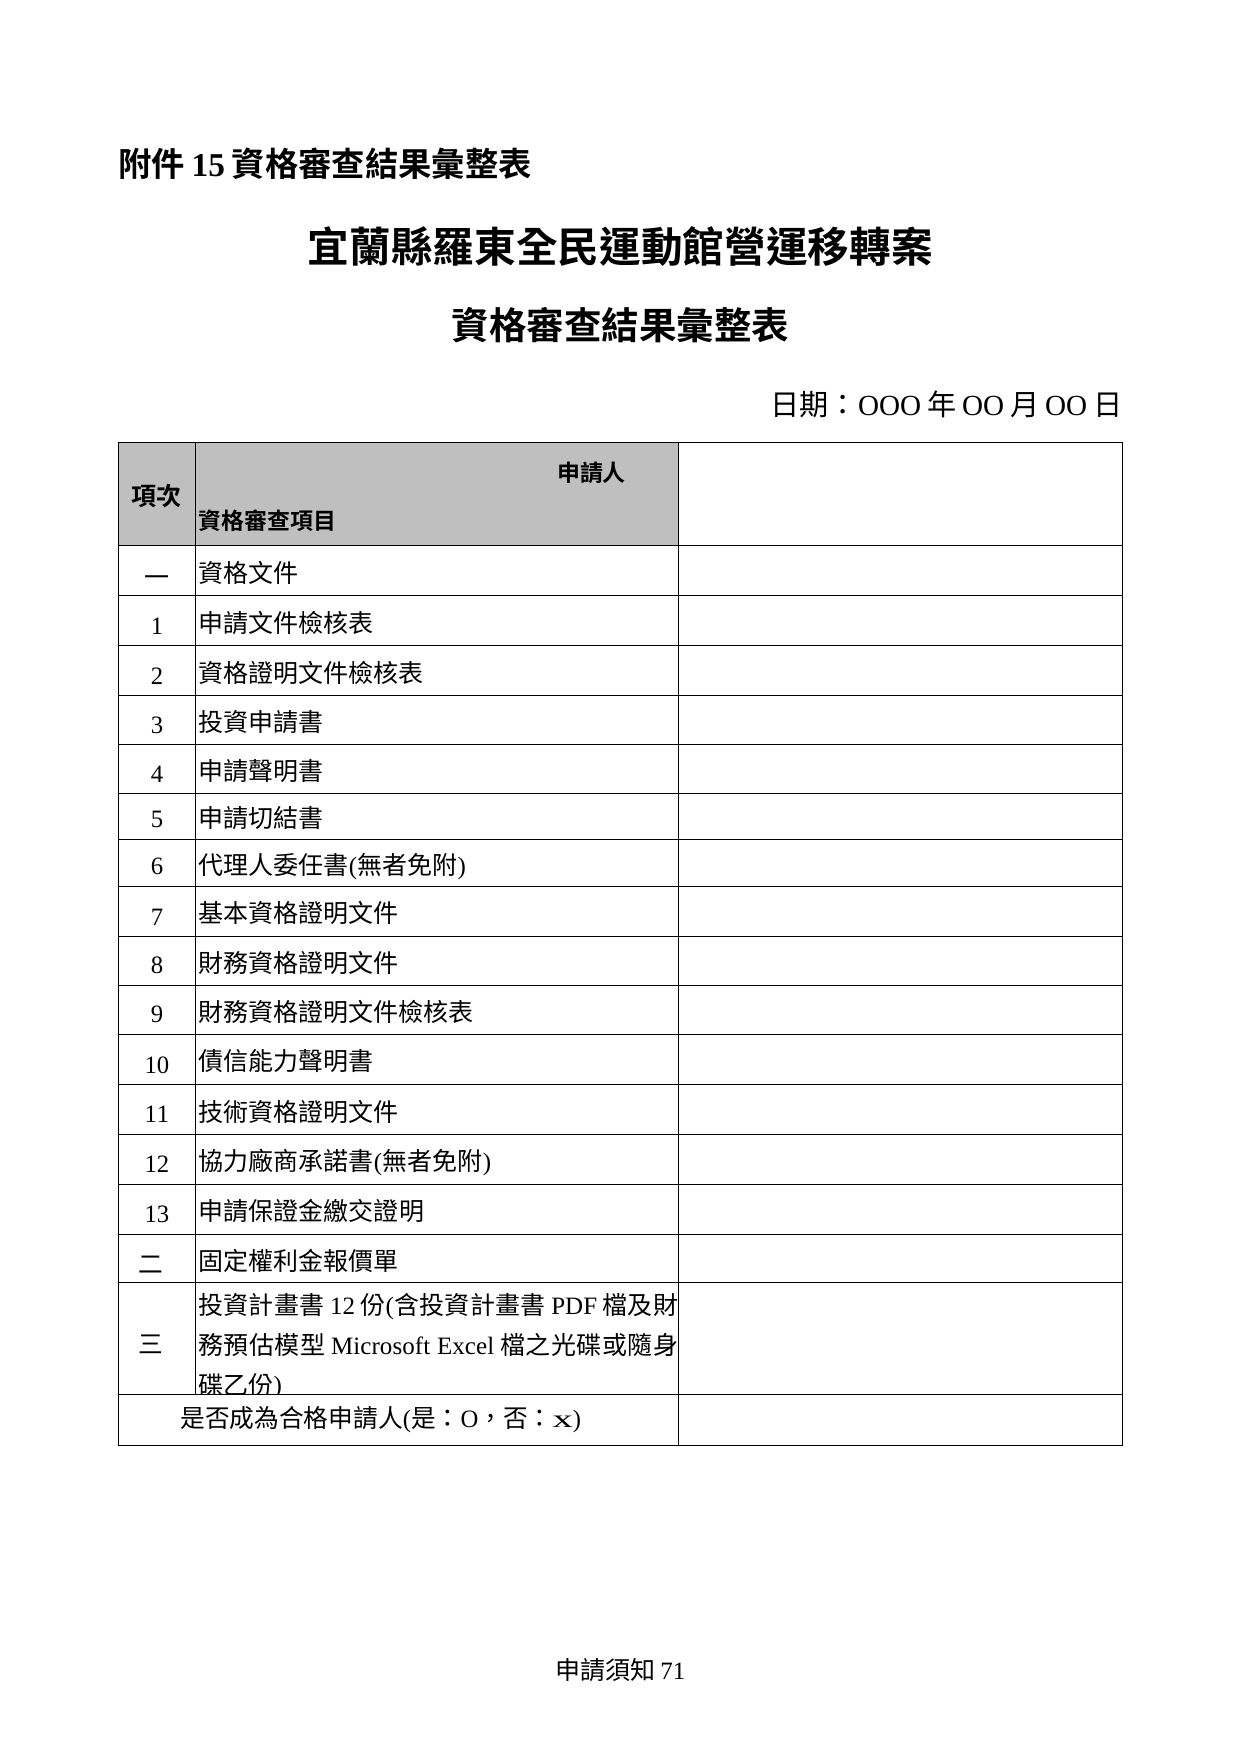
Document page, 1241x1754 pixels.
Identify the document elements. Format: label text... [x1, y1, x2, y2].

table_cell 5 [119, 794, 195, 839]
table_cell [679, 937, 1122, 985]
table_header [679, 443, 1122, 545]
table_cell [679, 986, 1122, 1034]
table_cell 資格證明文件檢核表 [196, 646, 678, 695]
table_cell 是否成為合格申請人(是：O，否：x) [119, 1395, 678, 1445]
table_cell 1 [119, 596, 195, 645]
table_cell 債信能力聲明書 [196, 1035, 678, 1084]
table_cell [679, 745, 1122, 793]
table_cell 資格文件 [196, 546, 678, 595]
table_cell 代理人委任書(無者免附) [196, 840, 678, 886]
table_cell 投資計畫書12份(含投資計畫書PDF檔及財務預估模型Microsoft Excel檔之光碟或隨身碟乙份) [196, 1283, 678, 1394]
table_cell 投資申請書 [196, 696, 678, 744]
table_cell 申請保證金繳交證明 [196, 1185, 678, 1234]
table_cell [679, 1085, 1122, 1134]
table_cell 12 [119, 1135, 195, 1184]
table_cell 6 [119, 840, 195, 886]
table_cell 財務資格證明文件 [196, 937, 678, 985]
table_cell 11 [119, 1085, 195, 1134]
table_cell 申請切結書 [196, 794, 678, 839]
table_cell [679, 1035, 1122, 1084]
table_cell [679, 1185, 1122, 1234]
table_cell 基本資格證明文件 [196, 887, 678, 936]
table_cell 3 [119, 696, 195, 744]
table_cell [679, 646, 1122, 695]
table_cell [679, 1283, 1122, 1394]
table_cell 一 [119, 546, 195, 595]
table_cell [679, 696, 1122, 744]
table_cell 三 [119, 1283, 195, 1394]
table_cell 13 [119, 1185, 195, 1234]
text 資格審查結果彙整表 [118, 283, 1122, 363]
table_cell [679, 887, 1122, 936]
table_cell 協力廠商承諾書(無者免附) [196, 1135, 678, 1184]
table_cell 申請聲明書 [196, 745, 678, 793]
table_cell [679, 840, 1122, 886]
table_cell 技術資格證明文件 [196, 1085, 678, 1134]
subtitle 附件15資格審查結果彙整表 [118, 143, 1122, 184]
table_cell [679, 596, 1122, 645]
table_cell 7 [119, 887, 195, 936]
table_cell 8 [119, 937, 195, 985]
table_cell 4 [119, 745, 195, 793]
table_header 項次 [119, 443, 195, 545]
table_cell [679, 794, 1122, 839]
table_cell 申請文件檢核表 [196, 596, 678, 645]
table_cell 財務資格證明文件檢核表 [196, 986, 678, 1034]
table_header 申請人 資格審查項目 [196, 443, 678, 545]
text 日期：OOO年OO月OO日 [118, 363, 1122, 442]
table_cell 10 [119, 1035, 195, 1084]
table_cell [679, 1395, 1122, 1445]
table_cell 固定權利金報價單 [196, 1235, 678, 1282]
table_cell [679, 546, 1122, 595]
table_cell 9 [119, 986, 195, 1034]
table_cell 二 [119, 1235, 195, 1282]
table_cell [679, 1135, 1122, 1184]
table_cell 2 [119, 646, 195, 695]
table_cell [679, 1235, 1122, 1282]
text 宜蘭縣羅東全民運動館營運移轉案 [118, 204, 1122, 283]
